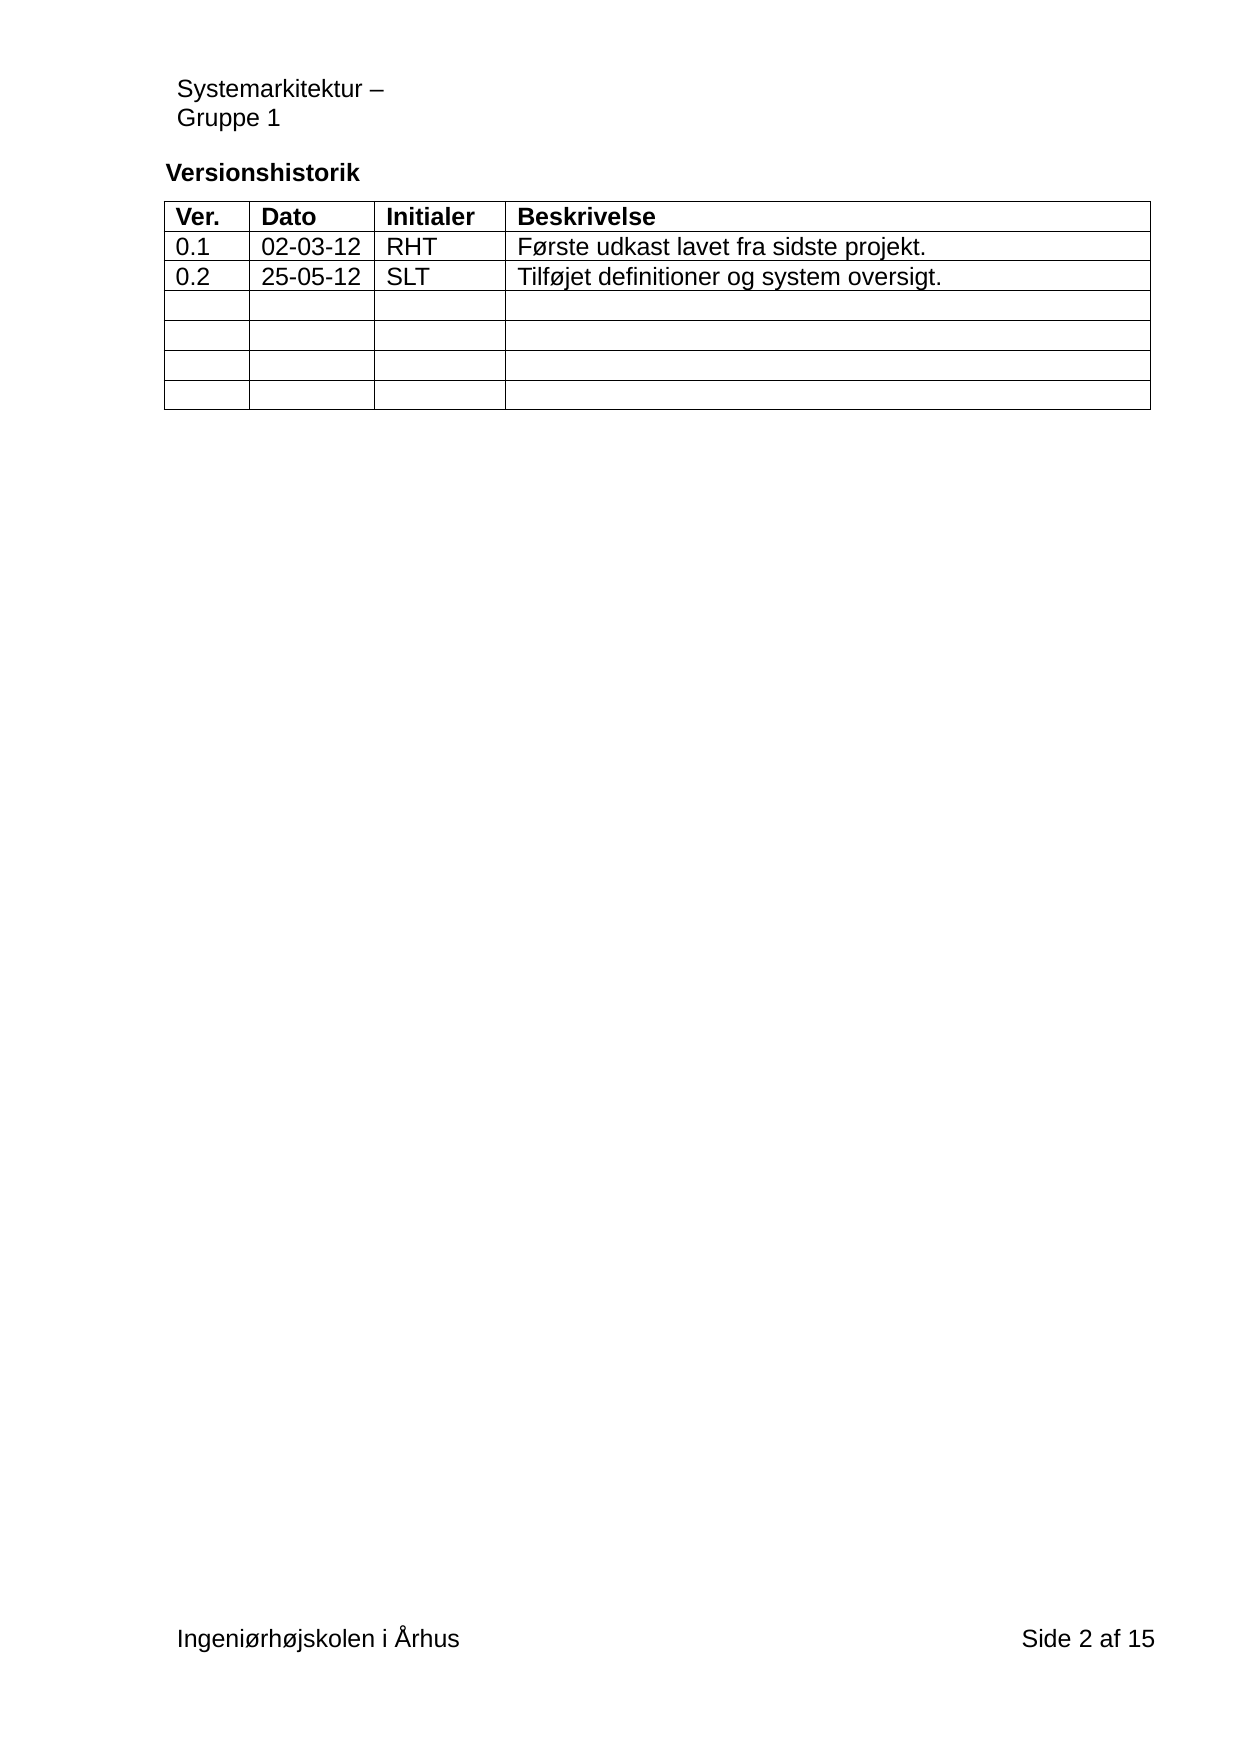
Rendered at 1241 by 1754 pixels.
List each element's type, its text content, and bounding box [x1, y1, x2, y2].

table_cell 25-05-12 [250, 261, 374, 290]
table_cell [506, 351, 1150, 379]
table_cell [375, 381, 505, 409]
table_cell RHT [375, 232, 505, 260]
table_cell [506, 381, 1150, 409]
table_cell [375, 321, 505, 350]
table_cell [165, 321, 249, 350]
table_cell [506, 291, 1150, 320]
text Versionshistorik [165, 158, 1152, 186]
table_cell 0.1 [165, 232, 249, 260]
table_header Dato [250, 202, 374, 231]
table_header Initialer [375, 202, 505, 231]
table_cell 02-03-12 [250, 232, 374, 260]
table_cell [375, 291, 505, 320]
table_header Beskrivelse [506, 202, 1150, 231]
table_cell [165, 291, 249, 320]
table_cell Tilføjet definitioner og system oversigt. [506, 261, 1150, 290]
table_cell [250, 351, 374, 379]
table_cell Første udkast lavet fra sidste projekt. [506, 232, 1150, 260]
table_cell [250, 291, 374, 320]
table_header Ver. [165, 202, 249, 231]
table_cell [250, 321, 374, 350]
table_cell [165, 351, 249, 379]
table_cell [506, 321, 1150, 350]
table_cell [375, 351, 505, 379]
table_cell [250, 381, 374, 409]
table_cell SLT [375, 261, 505, 290]
table_cell 0.2 [165, 261, 249, 290]
table_cell [165, 381, 249, 409]
